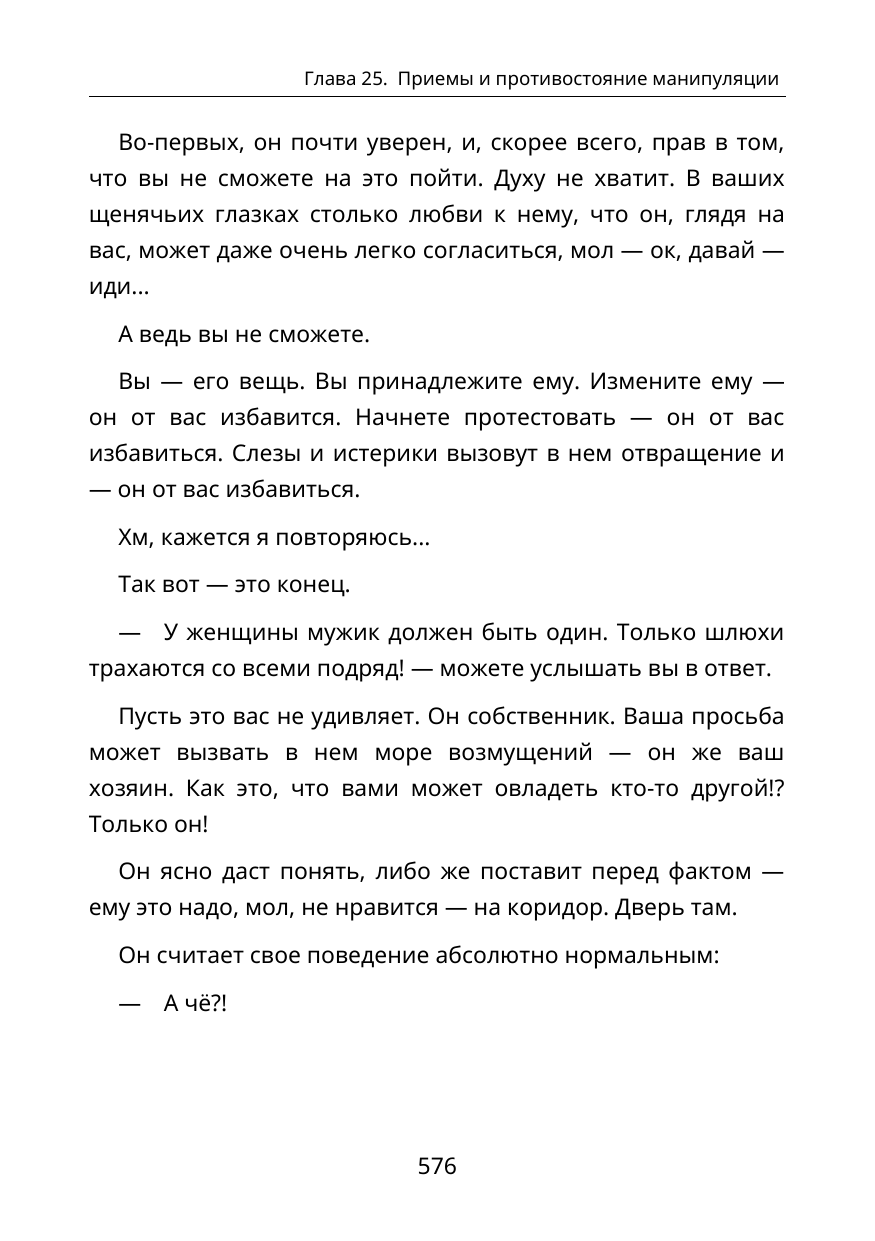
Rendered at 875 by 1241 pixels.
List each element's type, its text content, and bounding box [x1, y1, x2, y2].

list У женщины мужик должен быть один. Только шлюхи трахаются со всеми подряд! — можете услышать вы в ответ. [88, 616, 786, 683]
list А чё?! [88, 987, 786, 1018]
text Во-первых, он почти уверен, и, скорее всего, прав в том, что вы не сможете на это пойти. Духу не хватит. В ваших щенячьих глазках столько любви к нему, что он, глядя на вас, может даже очень легко согласиться, мол — ок, давай — иди... [88, 126, 786, 301]
text Хм, кажется я повторяюсь... [88, 521, 786, 552]
text А ведь вы не сможете. [88, 317, 786, 349]
text Так вот — это конец. [88, 568, 786, 600]
text Он ясно даст понять, либо же поставит перед фактом — ему это надо, мол, не нравится — на коридор. Дверь там. [88, 855, 786, 922]
text Он считает свое поведение абсолютно нормальным: [88, 939, 786, 970]
text Пусть это вас не удивляет. Он собственник. Ваша просьба может вызвать в нем море возмущений — он же ваш хозяин. Как это, что вами может овладеть кто-то другой!? Только он! [88, 700, 786, 839]
text Вы — его вещь. Вы принадлежите ему. Измените ему — он от вас избавится. Начнете протестовать — он от вас избавиться. Слезы и истерики вызовут в нем отвращение и — он от вас избавиться. [88, 365, 786, 504]
